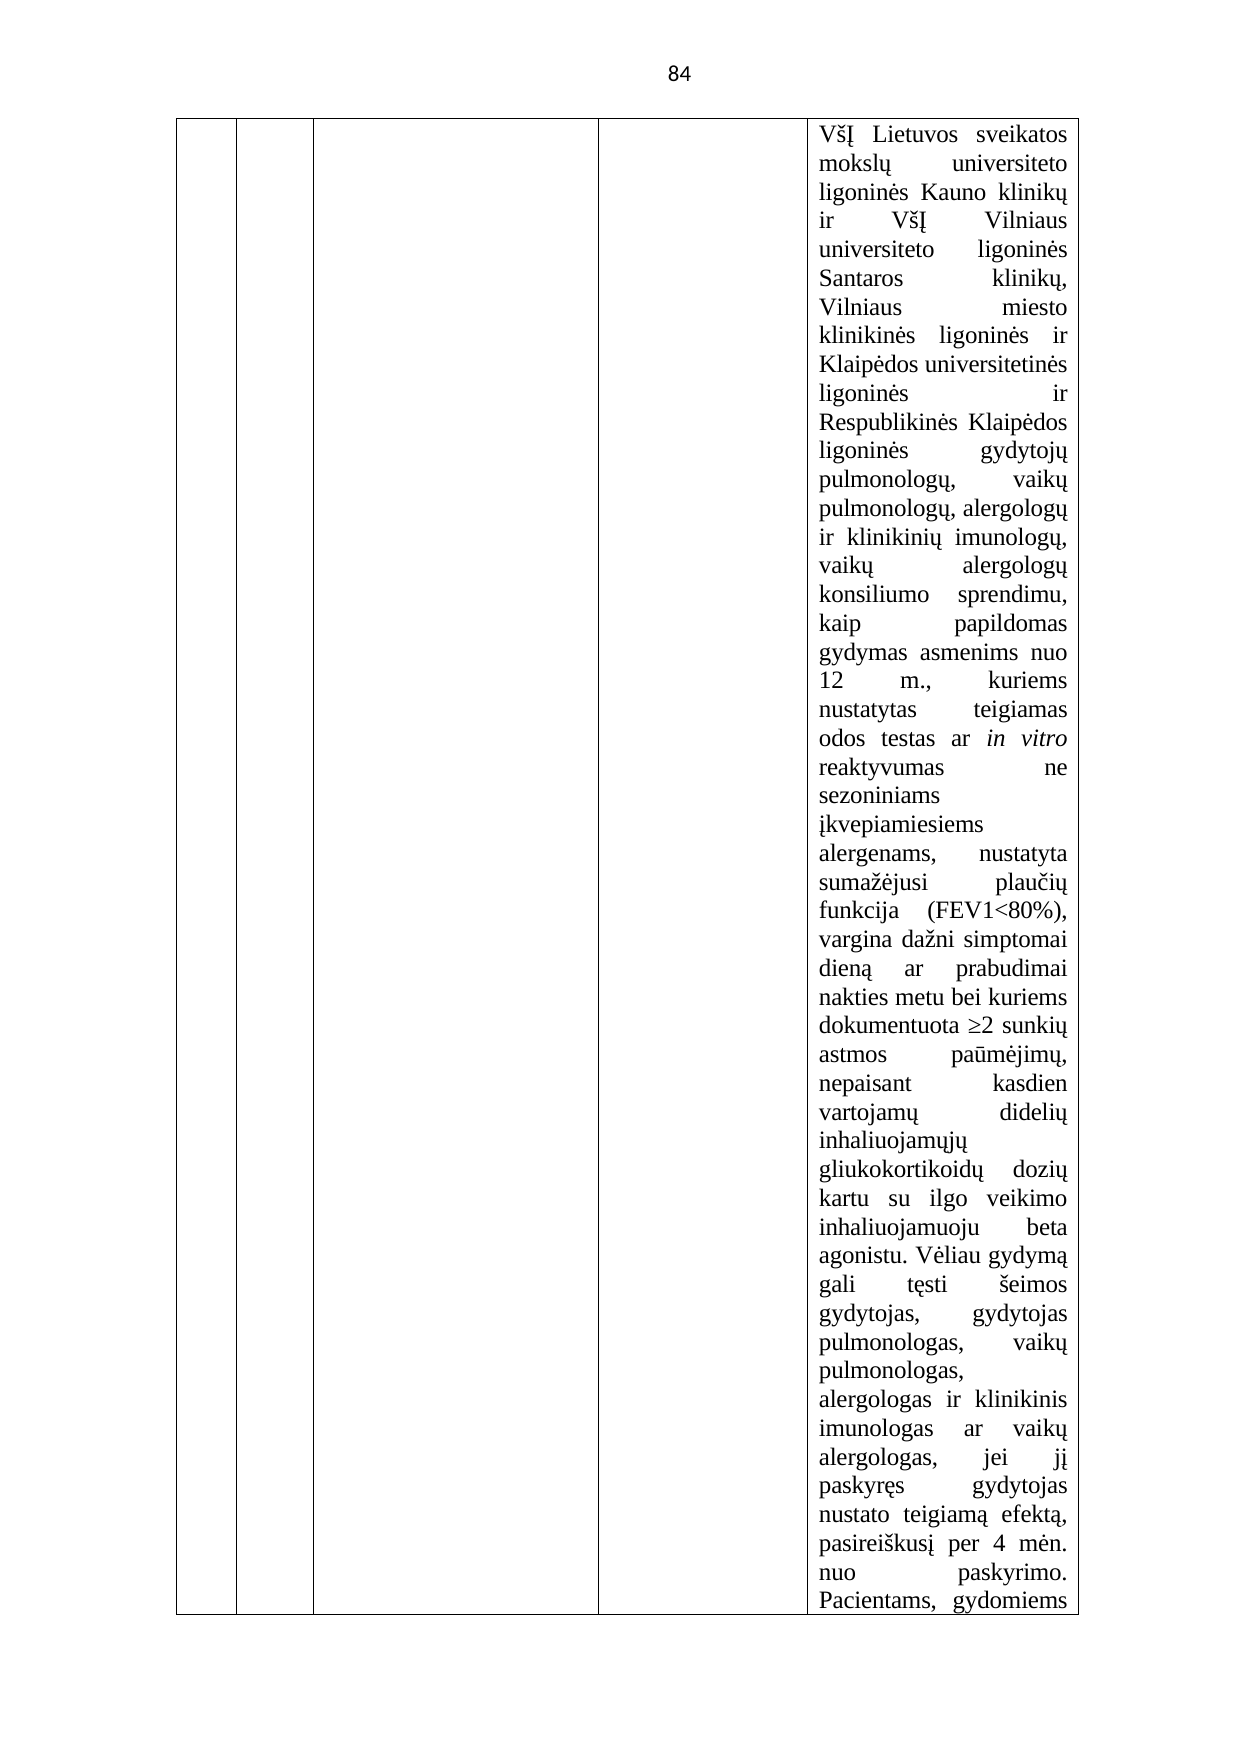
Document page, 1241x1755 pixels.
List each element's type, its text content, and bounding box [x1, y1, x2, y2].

table_cell [1093, 118, 1099, 1614]
table_cell [1099, 118, 1103, 1614]
table_cell [1079, 118, 1083, 1614]
table_cell [1109, 118, 1123, 1614]
table_cell [1084, 118, 1088, 1614]
table_cell VšĮ Lietuvos sveikatos mokslų universiteto ligoninės Kauno klinikų ir VšĮ Vilniaus universiteto ligoninės Santaros klinikų, Vilniaus miesto klinikinės ligoninės ir Klaipėdos universitetinės ligoninės ir Respublikinės Klaipėdos ligoninės gydytojų pulmonologų, vaikų pulmonologų, alergologų ir klinikinių imunologų, vaikų alergologų konsiliumo sprendimu, kaip papildomas gydymas asmenims nuo 12 m., kuriems nustatytas teigiamas odos testas ar in vitro reaktyvumas ne sezoniniams įkvepiamiesiems alergenams, nustatyta sumažėjusi plaučių funkcija (FEV1<80%), vargina dažni simptomai dieną ar prabudimai nakties metu bei kuriems dokumentuota ≥2 sunkių astmos paūmėjimų, nepaisant kasdien vartojamų didelių inhaliuojamųjų gliukokortikoidų dozių kartu su ilgo veikimo inhaliuojamuoju beta agonistu. Vėliau gydymą gali tęsti šeimos gydytojas, gydytojas pulmonologas, vaikų pulmonologas, alergologas ir klinikinis imunologas ar vaikų alergologas, jei jį paskyręs gydytojas nustato teigiamą efektą, pasireiškusį per 4 mėn. nuo paskyrimo. Pacientams, gydomiems [808, 119, 1078, 1614]
table_cell [599, 119, 807, 1614]
table_cell [1088, 118, 1093, 1614]
table_cell [1103, 118, 1109, 1614]
table_cell [237, 119, 313, 1614]
table_cell [177, 119, 236, 1614]
table_cell [314, 119, 598, 1614]
